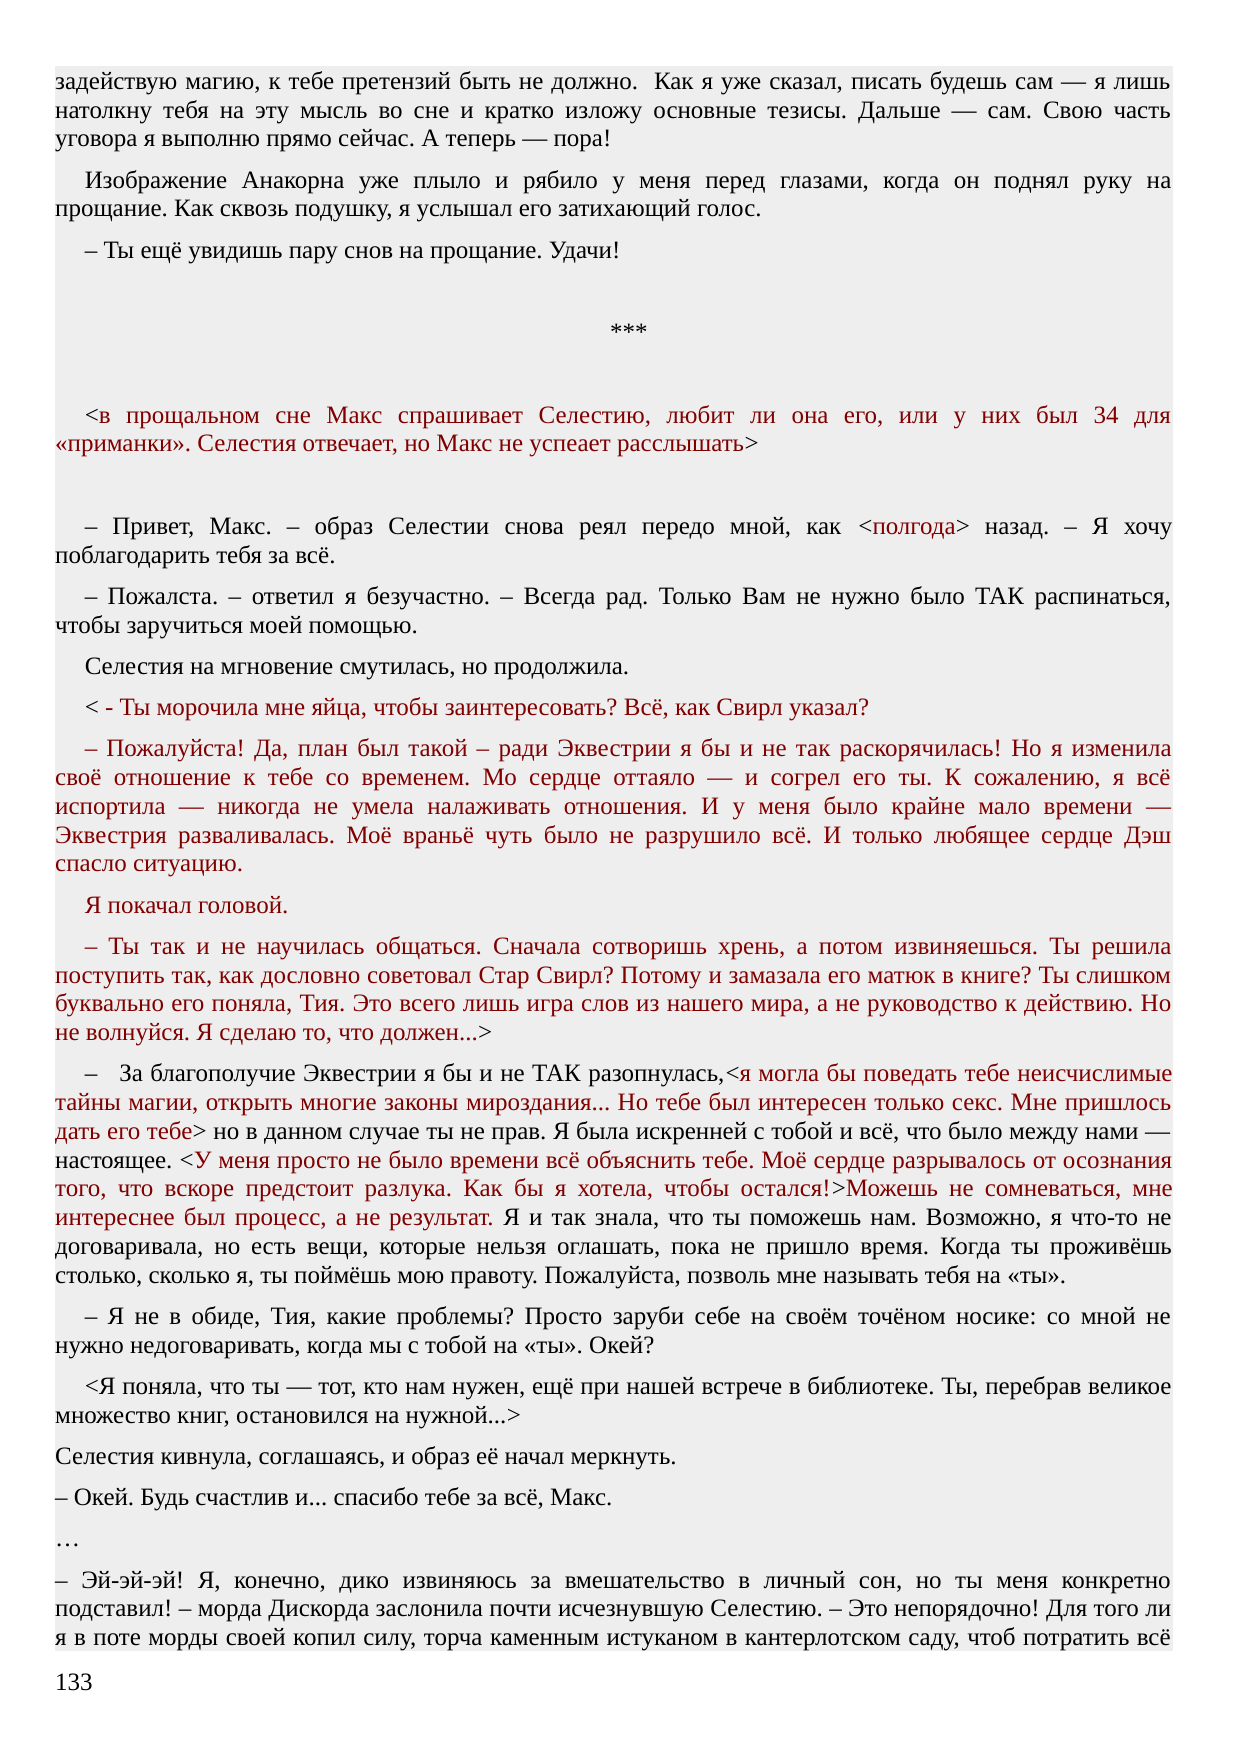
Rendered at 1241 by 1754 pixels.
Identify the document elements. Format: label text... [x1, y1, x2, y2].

text Селестия на мгновение смутилась, но продолжила. [55, 651, 1173, 680]
text – За благополучие Эквестрии я бы и не ТАК разопнулась,<я могла бы поведать тебе неисчислимые тайны магии, открыть многие законы мироздания... Но тебе был интересен только секс. Мне пришлось дать его тебе> но в данном случае ты не прав. Я была искренней с тобой и всё, что было между нами — настоящее. <У меня просто не было времени всё объяснить тебе. Моё сердце разрывалось от осознания того, что вскоре предстоит разлука. Как бы я хотела, чтобы остался!>Можешь не сомневаться, мне интереснее был процесс, а не результат. Я и так знала, что ты поможешь нам. Возможно, я что-то не договаривала, но есть вещи, которые нельзя оглашать, пока не пришло время. Когда ты проживёшь столько, сколько я, ты поймёшь мою правоту. Пожалуйста, позволь мне называть тебя на «ты». [55, 1058, 1173, 1288]
text Селестия кивнула, соглашаясь, и образ её начал меркнуть. [55, 1441, 1173, 1470]
text – Ты так и не научилась общаться. Сначала сотворишь хрень, а потом извиняешься. Ты решила поступить так, как дословно советовал Стар Свирл? Потому и замазала его матюк в книге? Ты слишком буквально его поняла, Тия. Это всего лишь игра слов из нашего мира, а не руководство к действию. Но не волнуйся. Я сделаю то, что должен...> [55, 931, 1173, 1046]
text Изображение Анакорна уже плыло и рябило у меня перед глазами, когда он поднял руку на прощание. Как сквозь подушку, я услышал его затихающий голос. [55, 165, 1173, 222]
text – Окей. Будь счастлив и... спасибо тебе за всё, Макс. [55, 1482, 1173, 1511]
text < - Ты морочила мне яйца, чтобы заинтересовать? Всё, как Свирл указал? [55, 692, 1173, 721]
text – Эй-эй-эй! Я, конечно, дико извиняюсь за вмешательство в личный сон, но ты меня конкретно подставил! – морда Дискорда заслонила почти исчезнувшую Селестию. – Это непорядочно! Для того ли я в поте морды своей копил силу, торча каменным истуканом в кантерлотском саду, чтоб потратить всё [55, 1565, 1173, 1651]
text <Я поняла, что ты — тот, кто нам нужен, ещё при нашей встрече в библиотеке. Ты, перебрав великое множество книг, остановился на нужной...> [55, 1371, 1173, 1428]
text – Пожалуйста! Да, план был такой – ради Эквестрии я бы и не так раскорячилась! Но я изменила своё отношение к тебе со временем. Мо сердце оттаяло — и согрел его ты. К сожалению, я всё испортила — никогда не умела налаживать отношения. И у меня было крайне мало времени — Эквестрия разваливалась. Моё враньё чуть было не разрушило всё. И только любящее сердце Дэш спасло ситуацию. [55, 733, 1173, 877]
text задействую магию, к тебе претензий быть не должно. Как я уже сказал, писать будешь сам — я лишь натолкну тебя на эту мысль во сне и кратко изложу основные тезисы. Дальше — сам. Свою часть уговора я выполню прямо сейчас. А теперь — пора! [55, 66, 1173, 152]
text … [55, 1523, 1173, 1552]
text – Привет, Макс. – образ Селестии снова реял передо мной, как <полгода> назад. – Я хочу поблагодарить тебя за всё. [55, 511, 1173, 568]
text Я покачал головой. [55, 890, 1173, 918]
text – Я не в обиде, Тия, какие проблемы? Просто заруби себе на своём точёном носике: со мной не нужно недоговаривать, когда мы с тобой на «ты». Окей? [55, 1301, 1173, 1358]
text *** [55, 317, 1173, 346]
text <в прощальном сне Макс спрашивает Селестию, любит ли она его, или у них был 34 для «приманки». Селестия отвечает, но Макс не успеает расслышать> [55, 400, 1173, 457]
text – Ты ещё увидишь пару снов на прощание. Удачи! [55, 235, 1173, 263]
text – Пожалста. – ответил я безучастно. – Всегда рад. Только Вам не нужно было ТАК распинаться, чтобы заручиться моей помощью. [55, 581, 1173, 638]
